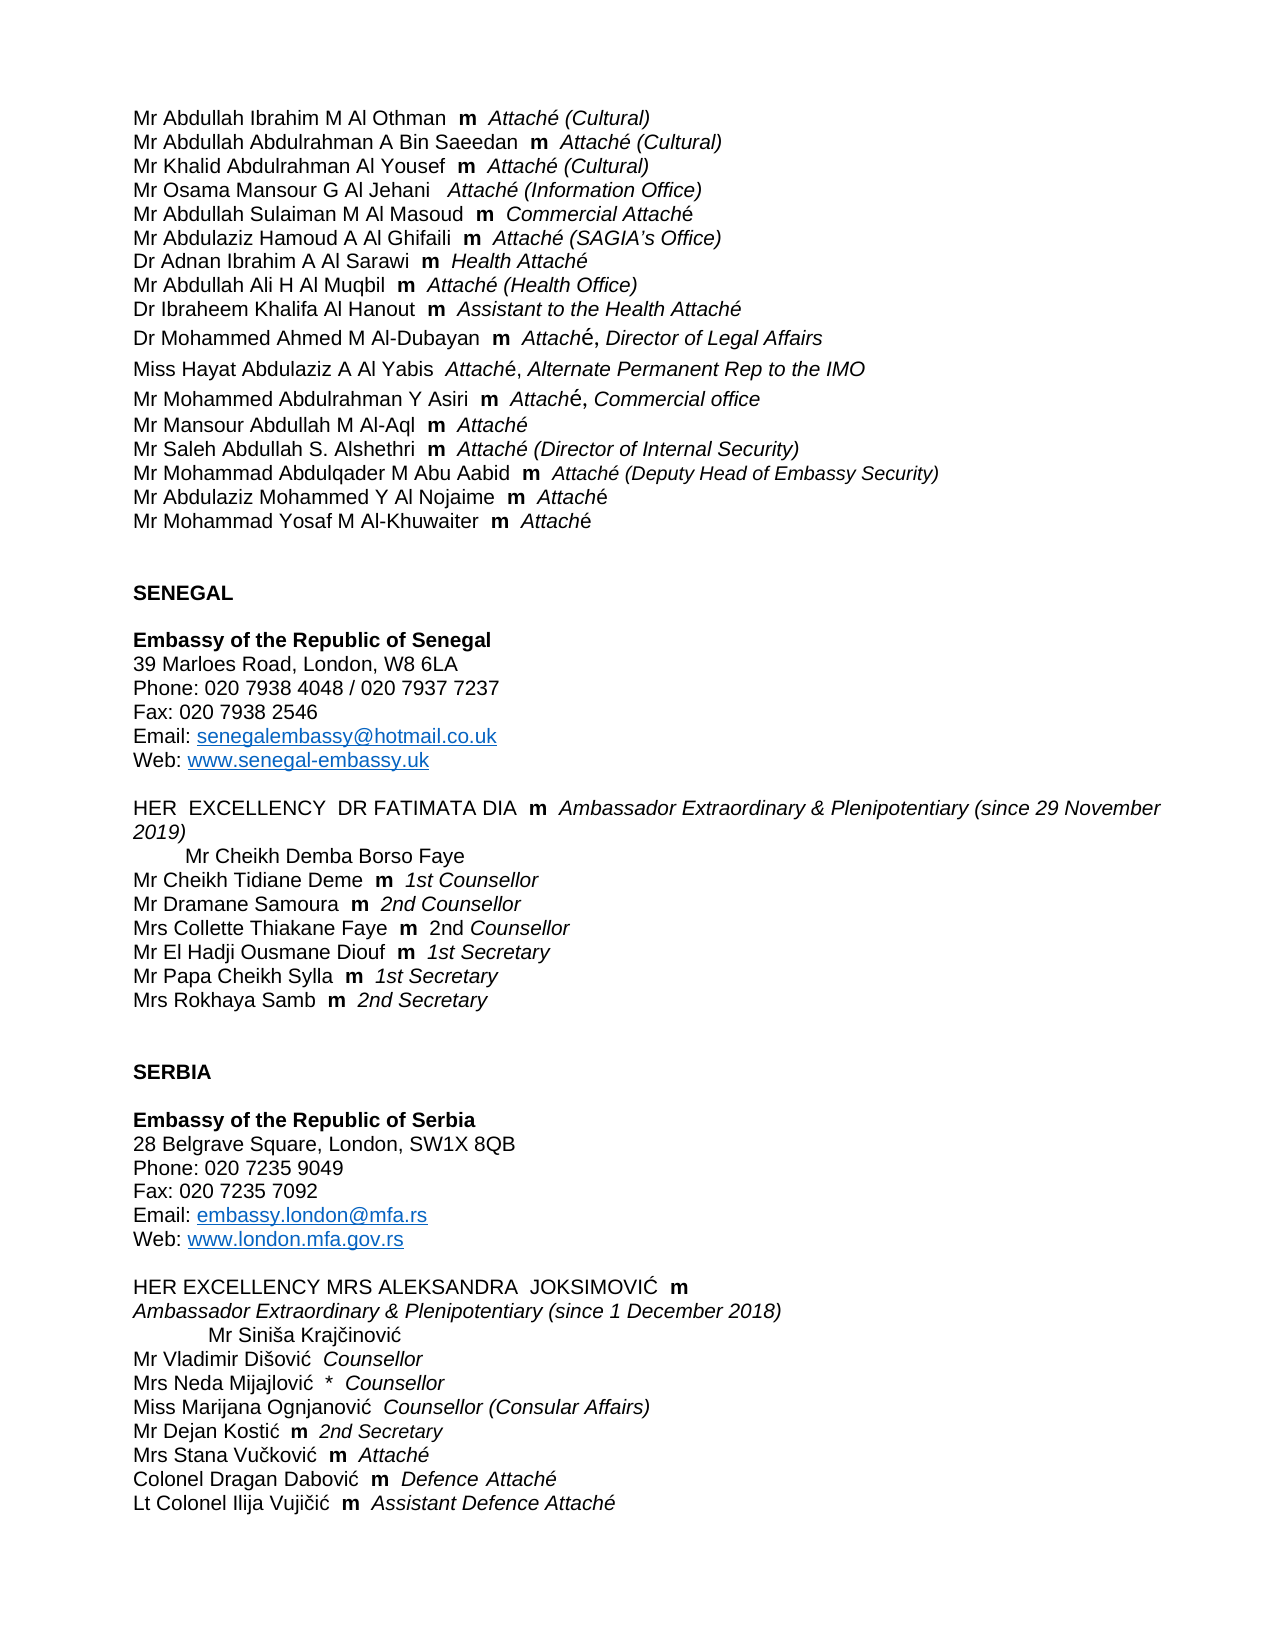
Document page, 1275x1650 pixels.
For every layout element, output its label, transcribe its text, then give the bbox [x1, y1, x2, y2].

text SERBIA [133, 1059, 1181, 1083]
text Mr Mohammad Abdulqader M Abu Aabid m Attaché (Deputy Head of Embassy Security) [133, 461, 1181, 484]
text Mr Abdulaziz Mohammed Y Al Nojaime m Attaché [133, 484, 1181, 508]
text Colonel Dragan Dabović m Defence Attaché [133, 1467, 1181, 1491]
text Mr Mohammad Yosaf M Al-Khuwaiter m Attaché [133, 508, 1181, 532]
text Mr Abdullah Sulaiman M Al Masoud m Commercial Attaché [133, 201, 1181, 225]
text Mr Saleh Abdullah S. Alshethri m Attaché (Director of Internal Security) [133, 437, 1181, 461]
text Mr Vladimir Dišović Counsellor [133, 1347, 1181, 1371]
text Web: www.london.mfa.gov.rs [133, 1227, 1181, 1251]
text Mr Papa Cheikh Sylla m 1st Secretary [133, 964, 1181, 988]
text Mr Cheikh Tidiane Deme m 1st Counsellor [133, 868, 1181, 892]
text Miss Hayat Abdulaziz A Al Yabis Attaché, Alternate Permanent Rep to the IMO [133, 352, 1181, 382]
text Mrs Neda Mijajlović * Counsellor [133, 1371, 1181, 1395]
text Miss Marijana Ognjanović Counsellor (Consular Affairs) [133, 1395, 1181, 1419]
text Mr Abdullah Abdulrahman A Bin Saeedan m Attaché (Cultural) Mr Khalid Abdulrahman Al Yousef m Attaché (Cultural) [133, 129, 1181, 177]
text 39 Marloes Road, London, W8 6LA [133, 652, 1181, 676]
text Mrs Stana Vučković m Attaché [133, 1443, 1181, 1467]
text SENEGAL [133, 580, 1181, 604]
text Ambassador Extraordinary & Plenipotentiary (since 1 December 2018) [133, 1299, 1181, 1323]
text Mr Cheikh Demba Borso Faye [133, 844, 1181, 868]
text Mr Osama Mansour G Al Jehani Attaché (Information Office) [133, 177, 1181, 201]
text Fax: 020 7235 7092 [133, 1179, 1181, 1203]
text Mr Siniša Krajčinović [133, 1323, 1181, 1347]
text Lt Colonel Ilija Vujičić m Assistant Defence Attaché [133, 1491, 1181, 1515]
text Mr El Hadji Ousmane Diouf m 1st Secretary [133, 940, 1181, 964]
text 28 Belgrave Square, London, SW1X 8QB [133, 1131, 1181, 1155]
text Mr Abdullah Ibrahim M Al Othman m Attaché (Cultural) [133, 106, 1181, 129]
text Email: senegalembassy@hotmail.co.uk [133, 724, 1181, 748]
text HER EXCELLENCY DR FATIMATA DIA m Ambassador Extraordinary & Plenipotentiary (since 29 November 2019) [133, 796, 1181, 844]
text Email: embassy.london@mfa.rs [133, 1203, 1181, 1227]
text Dr Adnan Ibrahim A Al Sarawi m Health Attaché [133, 249, 1181, 273]
text Embassy of the Republic of Senegal [133, 628, 1181, 652]
text Mr Abdullah Ali H Al Muqbil m Attaché (Health Office) [133, 273, 1181, 297]
text Embassy of the Republic of Serbia [133, 1107, 1181, 1131]
text Phone: 020 7938 4048 / 020 7937 7237 [133, 676, 1181, 700]
text HER EXCELLENCY MRS ALEKSANDRA JOKSIMOVIĆ m [133, 1275, 1181, 1299]
text Dr Ibraheem Khalifa Al Hanout m Assistant to the Health Attaché Dr Mohammed Ahmed M Al-Dubayan m Attaché, Director of Legal Affairs [133, 297, 1181, 352]
text Mr Dejan Kostić m 2nd Secretary [133, 1419, 1181, 1443]
text Mr Abdulaziz Hamoud A Al Ghifaili m Attaché (SAGIA’s Office) [133, 225, 1181, 249]
text Mrs Collette Thiakane Faye m 2nd Counsellor [133, 916, 1181, 940]
text Web: www.senegal-embassy.uk [133, 748, 1181, 772]
text Mr Mansour Abdullah M Al-Aql m Attaché [133, 413, 1181, 437]
text Mr Mohammed Abdulrahman Y Asiri m Attaché, Commercial office [133, 382, 1181, 413]
text Fax: 020 7938 2546 [133, 700, 1181, 724]
text Mrs Rokhaya Samb m 2nd Secretary [133, 988, 1181, 1012]
text Phone: 020 7235 9049 [133, 1155, 1181, 1179]
text Mr Dramane Samoura m 2nd Counsellor [133, 892, 1181, 916]
